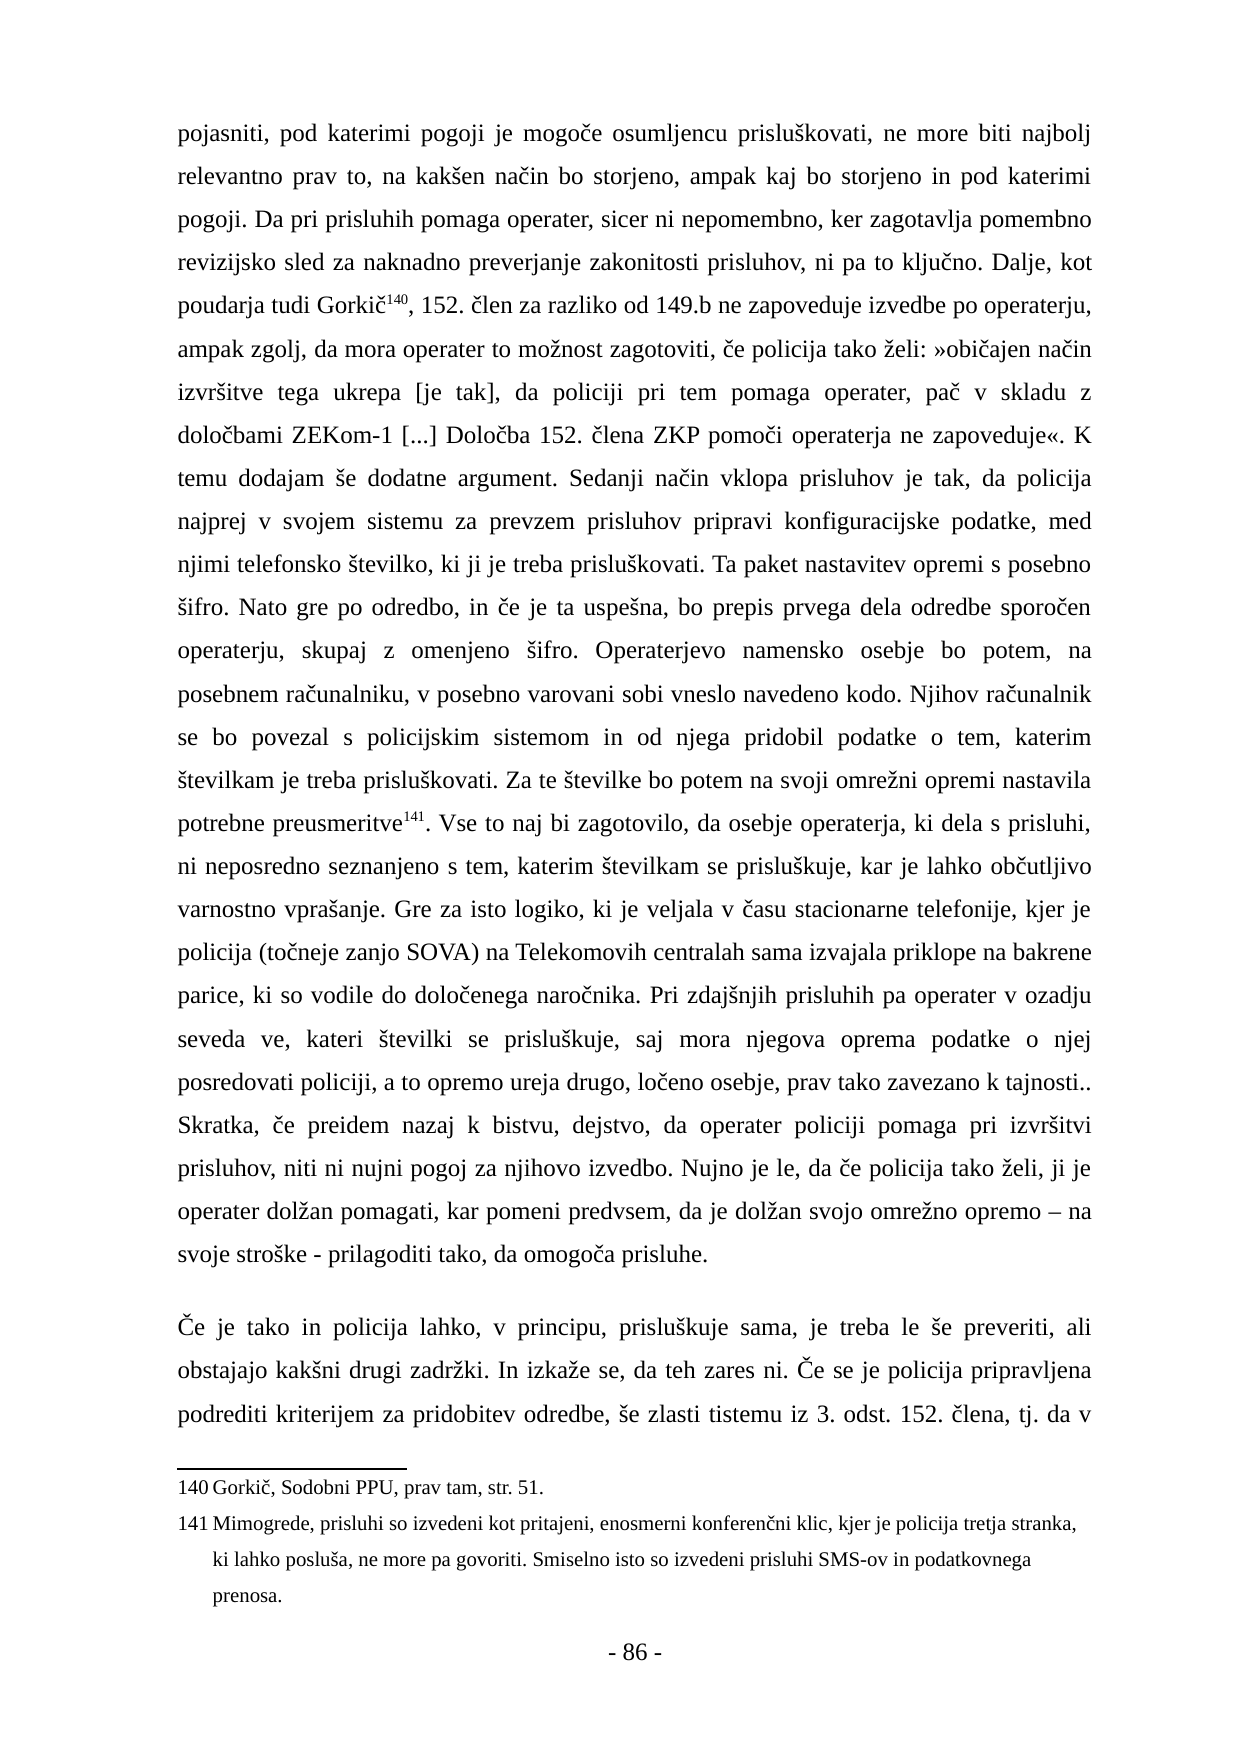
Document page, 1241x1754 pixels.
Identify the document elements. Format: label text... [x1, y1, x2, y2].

text Če je tako in policija lahko, v principu, prisluškuje sama, je treba le še preveriti, ali obstajajo kakšni drugi zadržki. In izkaže se, da teh zares ni. Če se je policija pripravljena podrediti kriterijem za pridobitev odredbe, še zlasti tistemu iz 3. odst. 152. člena, tj. da v [177, 1312, 1093, 1427]
text Mimogrede, prisluhi so izvedeni kot pritajeni, enosmerni konferenčni klic, kjer je policija tretja stranka, ki lahko posluša, ne more pa govoriti. Smiselno isto so izvedeni prisluhi SMS-ov in podatkovnega prenosa. [177, 1511, 1093, 1607]
text Gorkič, Sodobni PPU, prav tam, str. 51. [177, 1475, 1093, 1499]
text pojasniti, pod katerimi pogoji je mogoče osumljencu prisluškovati, ne more biti najbolj relevantno prav to, na kakšen način bo storjeno, ampak kaj bo storjeno in pod katerimi pogoji. Da pri prisluhih pomaga operater, sicer ni nepomembno, ker zagotavlja pomembno revizijsko sled za naknadno preverjanje zakonitosti prisluhov, ni pa to ključno. Dalje, kot poudarja tudi Gorkič, 152. člen za razliko od 149.b ne zapoveduje izvedbe po operaterju, ampak zgolj, da mora operater to možnost zagotoviti, če policija tako želi: »običajen način izvršitve tega ukrepa [je tak], da policiji pri tem pomaga operater, pač v skladu z določbami ZEKom-1 [...] Določba 152. člena ZKP pomoči operaterja ne zapoveduje«. K temu dodajam še dodatne argument. Sedanji način vklopa prisluhov je tak, da policija najprej v svojem sistemu za prevzem prisluhov pripravi konfiguracijske podatke, med njimi telefonsko številko, ki ji je treba prisluškovati. Ta paket nastavitev opremi s posebno šifro. Nato gre po odredbo, in če je ta uspešna, bo prepis prvega dela odredbe sporočen operaterju, skupaj z omenjeno šifro. Operaterjevo namensko osebje bo potem, na posebnem računalniku, v posebno varovani sobi vneslo navedeno kodo. Njihov računalnik se bo povezal s policijskim sistemom in od njega pridobil podatke o tem, katerim številkam je treba prisluškovati. Za te številke bo potem na svoji omrežni opremi nastavila potrebne preusmeritve. Vse to naj bi zagotovilo, da osebje operaterja, ki dela s prisluhi, ni neposredno seznanjeno s tem, katerim številkam se prisluškuje, kar je lahko občutljivo varnostno vprašanje. Gre za isto logiko, ki je veljala v času stacionarne telefonije, kjer je policija (točneje zanjo SOVA) na Telekomovih centralah sama izvajala priklope na bakrene parice, ki so vodile do določenega naročnika. Pri zdajšnjih prisluhih pa operater v ozadju seveda ve, kateri številki se prisluškuje, saj mora njegova oprema podatke o njej posredovati policiji, a to opremo ureja drugo, ločeno osebje, prav tako zavezano k tajnosti.. Skratka, če preidem nazaj k bistvu, dejstvo, da operater policiji pomaga pri izvršitvi prisluhov, niti ni nujni pogoj za njihovo izvedbo. Nujno je le, da če policija tako želi, ji je operater dolžan pomagati, kar pomeni predvsem, da je dolžan svojo omrežno opremo – na svoje stroške - prilagoditi tako, da omogoča prisluhe. [177, 118, 1093, 1268]
